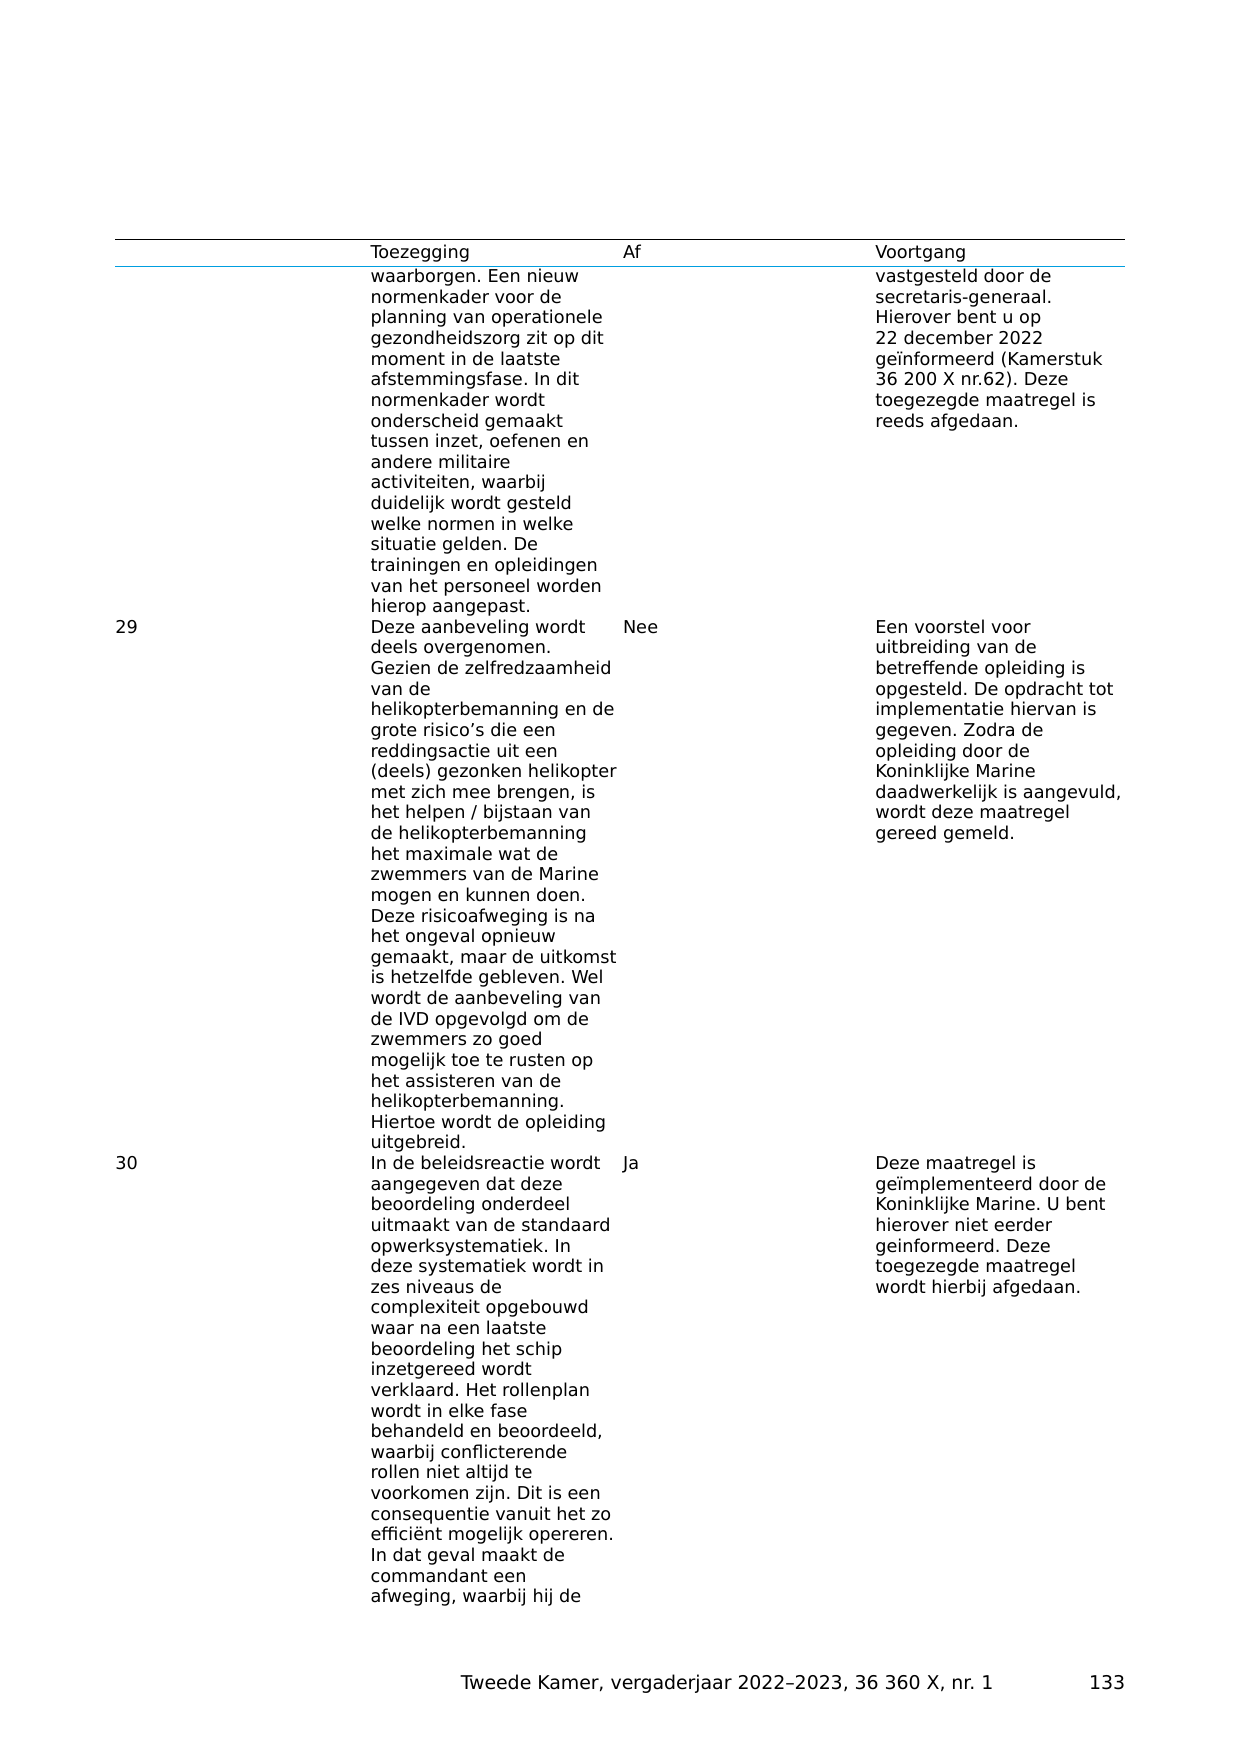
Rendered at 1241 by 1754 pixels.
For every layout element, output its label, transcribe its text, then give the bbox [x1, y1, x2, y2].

table_cell [115, 267, 367, 617]
table_cell waarborgen. Een nieuw normenkader voor de planning van operationele gezondheidszorg zit op dit moment in de laatste afstemmingsfase. In dit normenkader wordt onderscheid gemaakt tussen inzet, oefenen en andere militaire activiteiten, waarbij duidelijk wordt gesteld welke normen in welke situatie gelden. De trainingen en opleidingen van het personeel worden hierop aangepast. [368, 267, 620, 617]
table_cell [620, 267, 872, 617]
table_cell Ja [620, 1153, 872, 1607]
table_cell Nee [620, 617, 872, 1153]
table_cell Toezegging [368, 240, 620, 266]
table_cell 30 [115, 1153, 367, 1607]
table_cell 29 [115, 617, 367, 1153]
table_cell Een voorstel voor uitbreiding van de betreffende opleiding is opgesteld. De opdracht tot implementatie hiervan is gegeven. Zodra de opleiding door de Koninklijke Marine daadwerkelijk is aangevuld, wordt deze maatregel gereed gemeld. [872, 617, 1125, 1153]
table_cell Af [620, 240, 872, 266]
table_header Tabel 48 Opvolging toegezegde maatregelen naar aanleiding van aanbevelingen Onderzoeksraad voor Veiligheid (OvV) en Inspectie Veiligheid Defensie (IVD) [115, 191, 1125, 239]
table_cell Deze aanbeveling wordt deels overgenomen. Gezien de zelfredzaamheid van de helikopterbemanning en de grote risico’s die een reddingsactie uit een (deels) gezonken helikopter met zich mee brengen, is het helpen / bijstaan van de helikopterbemanning het maximale wat de zwemmers van de Marine mogen en kunnen doen. Deze risicoafweging is na het ongeval opnieuw gemaakt, maar de uitkomst is hetzelfde gebleven. Wel wordt de aanbeveling van de IVD opgevolgd om de zwemmers zo goed mogelijk toe te rusten op het assisteren van de helikopterbemanning. Hiertoe wordt de opleiding uitgebreid. [368, 617, 620, 1153]
table_cell Deze maatregel is geïmplementeerd door de Koninklijke Marine. U bent hierover niet eerder geinformeerd. Deze toegezegde maatregel wordt hierbij afgedaan. [872, 1153, 1125, 1607]
table_cell [115, 240, 367, 266]
table_cell Voortgang [872, 240, 1125, 266]
table_cell vastgesteld door de secretaris-generaal. Hierover bent u op 22 december 2022 geïnformeerd (Kamerstuk 36 200 X nr.62). Deze toegezegde maatregel is reeds afgedaan. [872, 267, 1125, 617]
table_cell In de beleidsreactie wordt aangegeven dat deze beoordeling onderdeel uitmaakt van de standaard opwerksystematiek. In deze systematiek wordt in zes niveaus de complexiteit opgebouwd waar na een laatste beoordeling het schip inzetgereed wordt verklaard. Het rollenplan wordt in elke fase behandeld en beoordeeld, waarbij conflicterende rollen niet altijd te voorkomen zijn. Dit is een consequentie vanuit het zo efficiënt mogelijk opereren. In dat geval maakt de commandant een afweging, waarbij hij de [368, 1153, 620, 1607]
